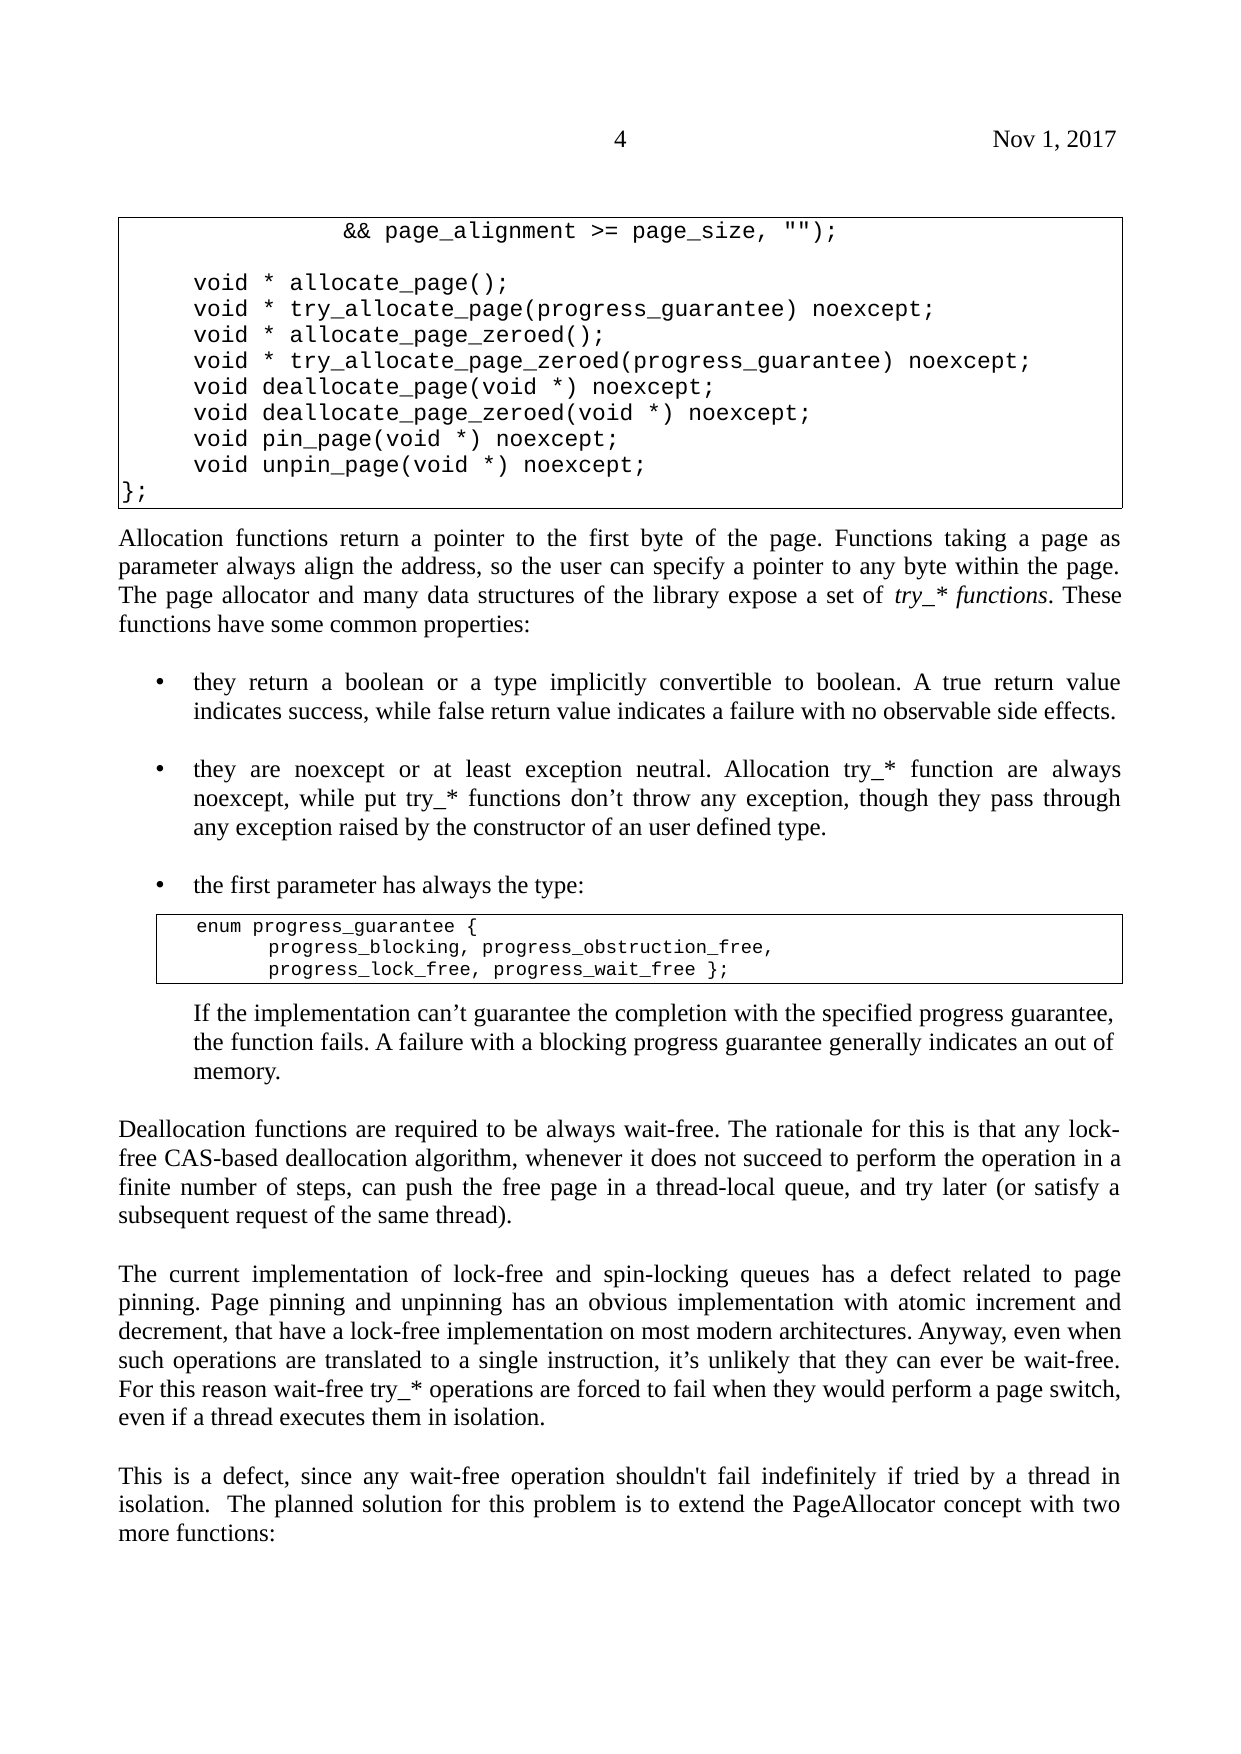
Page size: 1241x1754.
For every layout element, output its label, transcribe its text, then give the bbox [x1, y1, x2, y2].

text Deallocation functions are required to be always wait-free. The rationale for this is that any lock-free CAS-based deallocation algorithm, whenever it does not succeed to perform the operation in a finite number of steps, can push the free page in a thread-local queue, and try later (or satisfy a subsequent request of the same thread). [118, 1114, 1122, 1229]
text The current implementation of lock-free and spin-locking queues has a defect related to page pinning. Page pinning and unpinning has an obvious implementation with atomic increment and decrement, that have a lock-free implementation on most modern architectures. Anyway, even when such operations are translated to a single instruction, it’s unlikely that they can ever be wait-free. For this reason wait-free try_* operations are forced to fail when they would perform a page switch, even if a thread executes them in isolation. [118, 1259, 1122, 1431]
text Allocation functions return a pointer to the first byte of the page. Functions taking a page as parameter always align the address, so the user can specify a pointer to any byte within the page. The page allocator and many data structures of the library expose a set of try_* functions. These functions have some common properties: [118, 523, 1122, 638]
text void * allocate_page_zeroed(); [119, 320, 1122, 346]
text This is a defect, since any wait-free operation shouldn't fail indefinitely if tried by a thread in isolation. The planned solution for this problem is to extend the PageAllocator concept with two more functions: [118, 1461, 1122, 1547]
text void * try_allocate_page_zeroed(progress_guarantee) noexcept; [119, 346, 1122, 372]
list the first parameter has always the type: [156, 870, 1122, 899]
text void deallocate_page(void *) noexcept; [119, 372, 1122, 398]
text }; [119, 476, 1122, 508]
text If the implementation can’t guarantee the completion with the specified progress guarantee, the function fails. A failure with a blocking progress guarantee generally indicates an out of memory. [118, 998, 1122, 1084]
text void pin_page(void *) noexcept; [119, 424, 1122, 450]
text void * try_allocate_page(progress_guarantee) noexcept; [119, 294, 1122, 320]
list they return a boolean or a type implicitly convertible to boolean. A true return value indicates success, while false return value indicates a failure with no observable side effects. [156, 667, 1122, 725]
list they are noexcept or at least exception neutral. Allocation try_* function are always noexcept, while put try_* functions don’t throw any exception, though they pass through any exception raised by the constructor of an user defined type. [156, 754, 1122, 841]
text && page_alignment >= page_size, ""); [119, 218, 1122, 246]
text void unpin_page(void *) noexcept; [119, 450, 1122, 476]
text void * allocate_page(); [119, 268, 1122, 294]
text void deallocate_page_zeroed(void *) noexcept; [119, 398, 1122, 424]
list enum progress_guarantee { progress_blocking, progress_obstruction_free, progress_lock_free, progress_wait_free }; [157, 915, 1122, 983]
